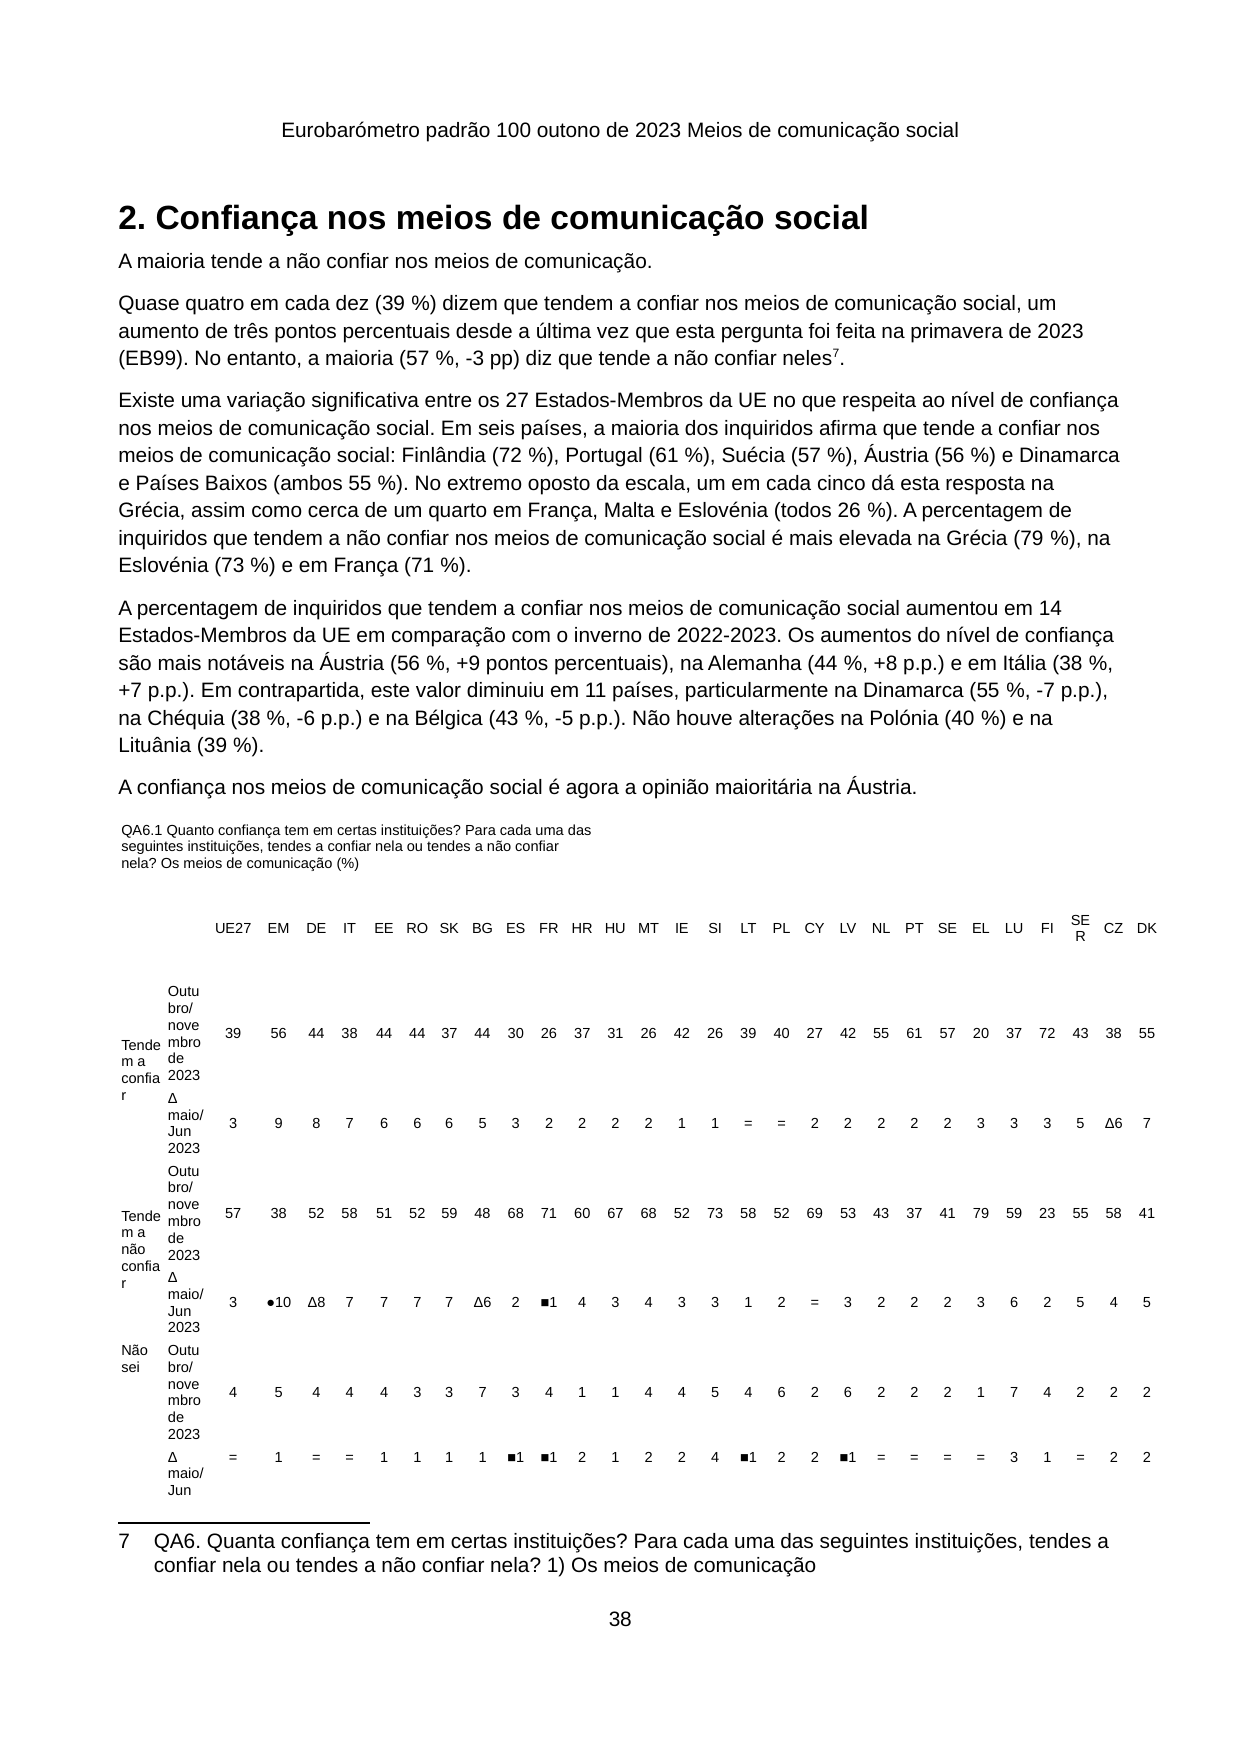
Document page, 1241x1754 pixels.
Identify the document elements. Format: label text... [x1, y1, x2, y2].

table_cell 43 [864, 1160, 898, 1266]
table_cell ■1 [831, 1445, 864, 1501]
table_cell 57 [931, 980, 964, 1087]
table_cell 41 [931, 1160, 964, 1266]
table_cell 4 [731, 1339, 765, 1445]
table_cell 68 [499, 1160, 532, 1266]
table_cell 2 [765, 1266, 798, 1339]
table_cell 2 [798, 1087, 831, 1159]
table_cell 44 [300, 980, 333, 1087]
table_cell = [209, 1445, 257, 1501]
table_cell 2 [898, 1266, 931, 1339]
table_cell [1097, 948, 1130, 980]
table_header [1130, 817, 1163, 876]
table_cell 5 [1064, 1087, 1097, 1159]
table_cell 27 [798, 980, 831, 1087]
table_cell [209, 876, 257, 908]
table_cell 42 [831, 980, 864, 1087]
table_header [864, 817, 898, 876]
table_cell 4 [1030, 1339, 1064, 1445]
table_cell 58 [333, 1160, 366, 1266]
table_cell SER [1064, 908, 1097, 948]
table_cell MT [632, 908, 665, 948]
table_cell 2 [632, 1087, 665, 1159]
table_cell 2 [931, 1266, 964, 1339]
table_cell ■1 [731, 1445, 765, 1501]
text Existe uma variação significativa entre os 27 Estados-Membros da UE no que respeita ao nível de confiança nos meios de comunicação social. Em seis países, a maioria dos inquiridos afirma que tende a confiar nos meios de comunicação social: Finlândia (72 %), Portugal (61 %), Suécia (57 %), Áustria (56 %) e Dinamarca e Países Baixos (ambos 55 %). No extremo oposto da escala, um em cada cinco dá esta resposta na Grécia, assim como cerca de um quarto em França, Malta e Eslovénia (todos 26 %). A percentagem de inquiridos que tendem a não confiar nos meios de comunicação social é mais elevada na Grécia (79 %), na Eslovénia (73 %) e em França (71 %). [118, 388, 1122, 577]
table_cell [964, 876, 997, 908]
table_cell Δ maio/Jun 2023 [165, 1087, 209, 1159]
table_cell 7 [333, 1266, 366, 1339]
table_cell Δ8 [300, 1266, 333, 1339]
table_cell Outubro/novembro de 2023 [165, 1160, 209, 1266]
table_cell [931, 948, 964, 980]
table_cell 37 [565, 980, 598, 1087]
table_cell 72 [1030, 980, 1064, 1087]
table_cell 59 [997, 1160, 1030, 1266]
table_cell LU [997, 908, 1030, 948]
table_cell 38 [257, 1160, 299, 1266]
table_cell 30 [499, 980, 532, 1087]
table_cell 6 [433, 1087, 466, 1159]
table_cell 2 [599, 1087, 632, 1159]
table_cell 44 [366, 980, 402, 1087]
table_cell 4 [665, 1339, 698, 1445]
table_cell [165, 948, 209, 980]
table_cell 26 [532, 980, 565, 1087]
table_cell 4 [632, 1339, 665, 1445]
table_cell [831, 876, 864, 908]
table_cell [599, 948, 632, 980]
table_cell 37 [997, 980, 1030, 1087]
table_cell [898, 876, 931, 908]
table_cell NL [864, 908, 898, 948]
table_cell 2 [665, 1445, 698, 1501]
table_cell 20 [964, 980, 997, 1087]
table_cell 7 [433, 1266, 466, 1339]
table_cell 43 [1064, 980, 1097, 1087]
table_cell CZ [1097, 908, 1130, 948]
table_cell = [300, 1445, 333, 1501]
table_cell [366, 876, 402, 908]
table_cell [333, 948, 366, 980]
table_cell [1064, 948, 1097, 980]
table_cell 7 [366, 1266, 402, 1339]
table_cell 37 [898, 1160, 931, 1266]
table_cell [118, 908, 165, 948]
table_cell 1 [402, 1445, 432, 1501]
table_cell IT [333, 908, 366, 948]
table_cell 7 [997, 1339, 1030, 1445]
table_cell 67 [599, 1160, 632, 1266]
table_cell PT [898, 908, 931, 948]
table_cell 1 [698, 1087, 731, 1159]
table_cell 6 [402, 1087, 432, 1159]
table_cell LT [731, 908, 765, 948]
table_cell 1 [466, 1445, 499, 1501]
table_cell 71 [532, 1160, 565, 1266]
table_cell ■1 [499, 1445, 532, 1501]
table_cell 3 [599, 1266, 632, 1339]
table_cell HU [599, 908, 632, 948]
table_cell 52 [765, 1160, 798, 1266]
table_cell 4 [632, 1266, 665, 1339]
table_cell 59 [433, 1160, 466, 1266]
table_cell 26 [632, 980, 665, 1087]
table_cell [997, 948, 1030, 980]
table_header [964, 817, 997, 876]
table_cell 2 [931, 1339, 964, 1445]
table_cell SI [698, 908, 731, 948]
table_cell 7 [402, 1266, 432, 1339]
table_cell 68 [632, 1160, 665, 1266]
table_cell [1030, 876, 1064, 908]
table_cell [499, 948, 532, 980]
table_cell [1130, 948, 1163, 980]
table_cell = [964, 1445, 997, 1501]
table_cell = [731, 1087, 765, 1159]
table_cell ●10 [257, 1266, 299, 1339]
table_cell Δ maio/Jun 2023 [165, 1266, 209, 1339]
table_cell [466, 948, 499, 980]
table_cell RO [402, 908, 432, 948]
table_cell 3 [964, 1266, 997, 1339]
table_cell [765, 948, 798, 980]
text QA6. Quanta confiança tem em certas instituições? Para cada uma das seguintes instituições, tendes a confiar nela ou tendes a não confiar nela? 1) Os meios de comunicação [118, 1529, 1122, 1577]
table_cell = [333, 1445, 366, 1501]
table_cell [165, 876, 209, 908]
table_cell 3 [209, 1266, 257, 1339]
table_cell 61 [898, 980, 931, 1087]
table_cell 2 [931, 1087, 964, 1159]
table_cell BG [466, 908, 499, 948]
table_header [931, 817, 964, 876]
table_cell [765, 876, 798, 908]
table_cell 1 [366, 1445, 402, 1501]
subtitle 2. Confiança nos meios de comunicação social [118, 198, 1122, 237]
table_cell 44 [402, 980, 432, 1087]
table_cell ES [499, 908, 532, 948]
table_cell 2 [1030, 1266, 1064, 1339]
table_cell [665, 876, 698, 908]
table_cell 52 [665, 1160, 698, 1266]
table_header [698, 817, 731, 876]
table_cell = [1064, 1445, 1097, 1501]
table_cell FI [1030, 908, 1064, 948]
table_cell Δ maio/Jun [165, 1445, 209, 1501]
table_cell 3 [831, 1266, 864, 1339]
table_cell Outubro/novembro de 2023 [165, 980, 209, 1087]
table_cell 26 [698, 980, 731, 1087]
table_cell 1 [665, 1087, 698, 1159]
table_cell [366, 948, 402, 980]
table_cell [864, 948, 898, 980]
table_cell ■1 [532, 1266, 565, 1339]
table_cell [257, 948, 299, 980]
table_cell Δ6 [466, 1266, 499, 1339]
table_cell 1 [599, 1445, 632, 1501]
table_header [1030, 817, 1064, 876]
table_cell 9 [257, 1087, 299, 1159]
table_cell [898, 948, 931, 980]
table_cell 56 [257, 980, 299, 1087]
table_cell 3 [964, 1087, 997, 1159]
table_cell 52 [300, 1160, 333, 1266]
table_cell [565, 948, 598, 980]
table_cell [731, 876, 765, 908]
table_cell Δ6 [1097, 1087, 1130, 1159]
table_cell 2 [1130, 1445, 1163, 1501]
table_cell 39 [209, 980, 257, 1087]
table_cell DE [300, 908, 333, 948]
table_cell 55 [1064, 1160, 1097, 1266]
table_header [997, 817, 1030, 876]
table_cell PL [765, 908, 798, 948]
table_cell 23 [1030, 1160, 1064, 1266]
table_cell 58 [731, 1160, 765, 1266]
table_cell 3 [665, 1266, 698, 1339]
table_cell [798, 876, 831, 908]
table_cell [798, 948, 831, 980]
table_cell [118, 876, 165, 908]
table_cell [532, 876, 565, 908]
table_cell UE27 [209, 908, 257, 948]
table_cell 7 [1130, 1087, 1163, 1159]
table_cell 44 [466, 980, 499, 1087]
table_cell [1064, 876, 1097, 908]
table_cell 58 [1097, 1160, 1130, 1266]
table_cell 3 [499, 1087, 532, 1159]
table_cell = [931, 1445, 964, 1501]
table_cell 1 [1030, 1445, 1064, 1501]
table_cell EE [366, 908, 402, 948]
table_cell [433, 948, 466, 980]
table_cell 3 [499, 1339, 532, 1445]
table_cell 2 [499, 1266, 532, 1339]
table_cell 2 [864, 1087, 898, 1159]
table_cell 73 [698, 1160, 731, 1266]
table_cell 1 [964, 1339, 997, 1445]
table_cell 2 [798, 1339, 831, 1445]
table_cell [300, 876, 333, 908]
table_cell [532, 948, 565, 980]
table_cell [632, 876, 665, 908]
table_cell 6 [997, 1266, 1030, 1339]
table_cell 55 [864, 980, 898, 1087]
table_cell [665, 948, 698, 980]
table_cell 52 [402, 1160, 432, 1266]
table_cell [333, 876, 366, 908]
table_header [632, 817, 665, 876]
table_cell 3 [698, 1266, 731, 1339]
table_cell 1 [257, 1445, 299, 1501]
table_cell 41 [1130, 1160, 1163, 1266]
table_cell [731, 948, 765, 980]
table_cell [565, 876, 598, 908]
table_cell [499, 876, 532, 908]
table_cell = [765, 1087, 798, 1159]
table_cell 2 [1064, 1339, 1097, 1445]
table_cell 6 [765, 1339, 798, 1445]
text A maioria tende a não confiar nos meios de comunicação. [118, 249, 1122, 273]
table_cell 4 [209, 1339, 257, 1445]
table_cell Tendem a confiar [118, 980, 165, 1159]
table_cell [997, 876, 1030, 908]
table_cell Não sei [118, 1339, 165, 1501]
table_cell Tendem a não confiar [118, 1160, 165, 1339]
table_cell 48 [466, 1160, 499, 1266]
table_cell 2 [532, 1087, 565, 1159]
table_cell 1 [565, 1339, 598, 1445]
table_cell IE [665, 908, 698, 948]
table_cell [402, 876, 432, 908]
table_cell 2 [565, 1445, 598, 1501]
table_cell 55 [1130, 980, 1163, 1087]
text A percentagem de inquiridos que tendem a confiar nos meios de comunicação social aumentou em 14 Estados-Membros da UE em comparação com o inverno de 2022-2023. Os aumentos do nível de confiança são mais notáveis na Áustria (56 %, +9 pontos percentuais), na Alemanha (44 %, +8 p.p.) e em Itália (38 %, +7 p.p.). Em contrapartida, este valor diminuiu em 11 países, particularmente na Dinamarca (55 %, -7 p.p.), na Chéquia (38 %, -6 p.p.) e na Bélgica (43 %, -5 p.p.). Não houve alterações na Polónia (40 %) e na Lituânia (39 %). [118, 595, 1122, 757]
table_cell [1030, 948, 1064, 980]
table_cell 4 [366, 1339, 402, 1445]
table_cell 3 [433, 1339, 466, 1445]
table_cell DK [1130, 908, 1163, 948]
table_header [599, 817, 632, 876]
table_header [798, 817, 831, 876]
table_cell 2 [765, 1445, 798, 1501]
table_cell [964, 948, 997, 980]
table_cell 3 [997, 1087, 1030, 1159]
table_cell 79 [964, 1160, 997, 1266]
table_header QA6.1 Quanto confiança tem em certas instituições? Para cada uma das seguintes instituições, tendes a confiar nela ou tendes a não confiar nela? Os meios de comunicação (%) [118, 817, 598, 876]
table_cell SK [433, 908, 466, 948]
table_cell 2 [864, 1339, 898, 1445]
table_cell EL [964, 908, 997, 948]
table_cell 5 [257, 1339, 299, 1445]
table_cell 2 [898, 1087, 931, 1159]
table_cell 4 [532, 1339, 565, 1445]
table_cell 2 [798, 1445, 831, 1501]
table_header [898, 817, 931, 876]
table_cell [931, 876, 964, 908]
table_cell 51 [366, 1160, 402, 1266]
table_cell 5 [1130, 1266, 1163, 1339]
table_cell FR [532, 908, 565, 948]
table_cell 3 [209, 1087, 257, 1159]
table_cell [1097, 876, 1130, 908]
table_cell [864, 876, 898, 908]
table_cell [402, 948, 432, 980]
table_cell 2 [898, 1339, 931, 1445]
table_cell 1 [433, 1445, 466, 1501]
table_cell 4 [1097, 1266, 1130, 1339]
table_cell Outubro/novembro de 2023 [165, 1339, 209, 1445]
table_cell 6 [831, 1339, 864, 1445]
table_cell 8 [300, 1087, 333, 1159]
table_cell 57 [209, 1160, 257, 1266]
table_cell 53 [831, 1160, 864, 1266]
table_cell [257, 876, 299, 908]
table_cell [698, 948, 731, 980]
table_cell EM [257, 908, 299, 948]
table_cell 39 [731, 980, 765, 1087]
table_cell [1130, 876, 1163, 908]
table_cell SE [931, 908, 964, 948]
table_cell 5 [466, 1087, 499, 1159]
table_cell [165, 908, 209, 948]
table_cell [831, 948, 864, 980]
table_cell 2 [632, 1445, 665, 1501]
table_cell HR [565, 908, 598, 948]
table_cell 5 [1064, 1266, 1097, 1339]
table_cell 6 [366, 1087, 402, 1159]
table_cell [599, 876, 632, 908]
table_cell ■1 [532, 1445, 565, 1501]
table_cell 2 [1097, 1445, 1130, 1501]
table_cell 3 [997, 1445, 1030, 1501]
table_header [1064, 817, 1097, 876]
table_cell 40 [765, 980, 798, 1087]
table_cell 37 [433, 980, 466, 1087]
table_cell 69 [798, 1160, 831, 1266]
table_cell 4 [333, 1339, 366, 1445]
table_cell 38 [333, 980, 366, 1087]
table_cell [466, 876, 499, 908]
table_cell 4 [300, 1339, 333, 1445]
table_cell CY [798, 908, 831, 948]
table_cell = [798, 1266, 831, 1339]
table_cell 3 [1030, 1087, 1064, 1159]
table_cell 42 [665, 980, 698, 1087]
table_header [731, 817, 765, 876]
table_cell LV [831, 908, 864, 948]
table_cell 2 [864, 1266, 898, 1339]
table_cell 7 [333, 1087, 366, 1159]
table_cell 2 [831, 1087, 864, 1159]
text Quase quatro em cada dez (39 %) dizem que tendem a confiar nos meios de comunicação social, um aumento de três pontos percentuais desde a última vez que esta pergunta foi feita na primavera de 2023 (EB99). No entanto, a maioria (57 %, -3 pp) diz que tende a não confiar neles. [118, 291, 1122, 370]
table_cell [698, 876, 731, 908]
table_cell = [898, 1445, 931, 1501]
table_cell 7 [466, 1339, 499, 1445]
table_cell 60 [565, 1160, 598, 1266]
table_cell 3 [402, 1339, 432, 1445]
table_header [831, 817, 864, 876]
table_cell 31 [599, 980, 632, 1087]
table_cell = [864, 1445, 898, 1501]
table_cell 5 [698, 1339, 731, 1445]
table_cell 4 [698, 1445, 731, 1501]
table_header [765, 817, 798, 876]
table_cell [300, 948, 333, 980]
table_header [1097, 817, 1130, 876]
table_header [665, 817, 698, 876]
table_cell [209, 948, 257, 980]
text A confiança nos meios de comunicação social é agora a opinião maioritária na Áustria. [118, 775, 1122, 799]
table_cell 1 [599, 1339, 632, 1445]
table_cell [433, 876, 466, 908]
table_cell 1 [731, 1266, 765, 1339]
table_cell 38 [1097, 980, 1130, 1087]
table_cell 2 [1130, 1339, 1163, 1445]
table_cell 4 [565, 1266, 598, 1339]
table_cell [118, 948, 165, 980]
table_cell [632, 948, 665, 980]
table_cell 2 [565, 1087, 598, 1159]
table_cell 2 [1097, 1339, 1130, 1445]
